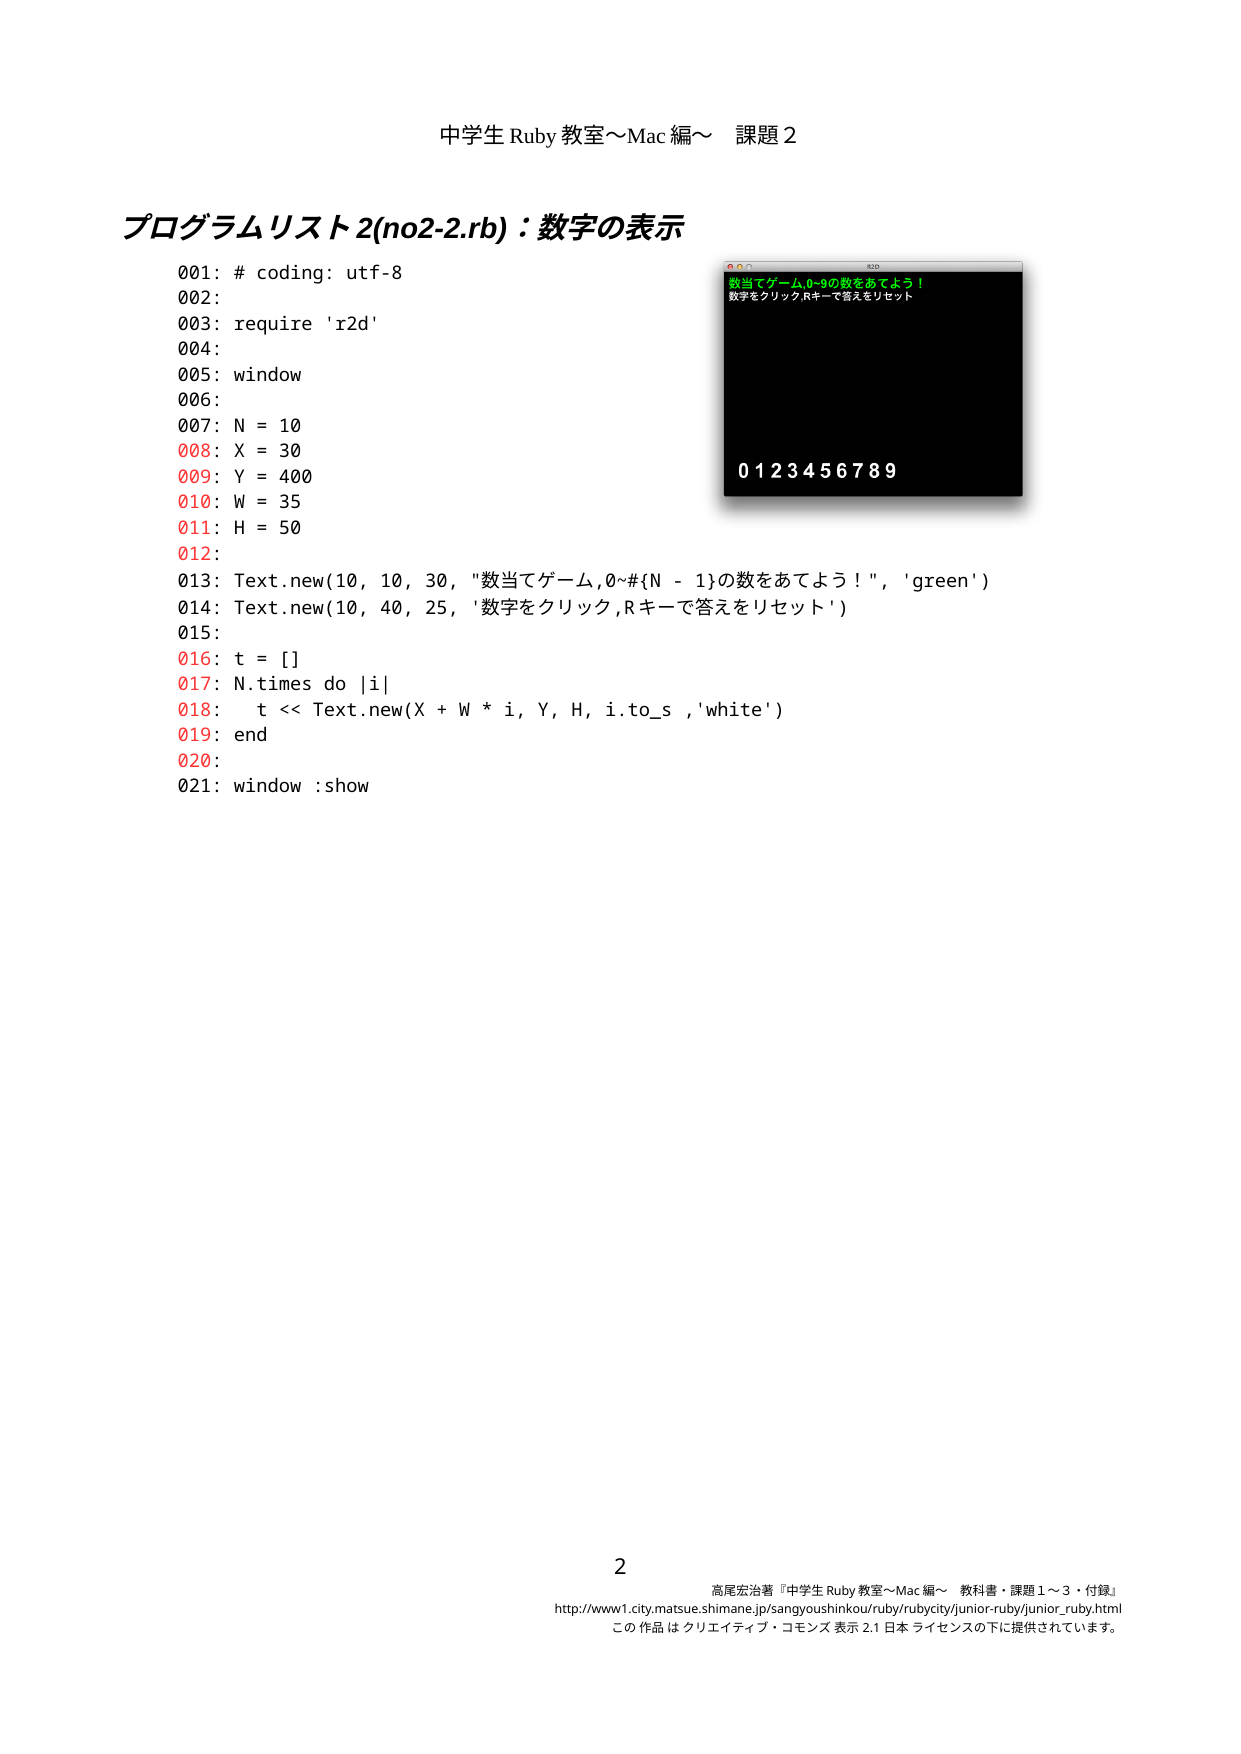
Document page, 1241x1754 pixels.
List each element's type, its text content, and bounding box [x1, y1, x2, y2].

text [1049, 412, 1122, 438]
text [1049, 259, 1122, 284]
text [1049, 336, 1122, 361]
text 005: window [177, 361, 697, 387]
subtitle プログラムリスト2(no2-2.rb)：数字の表示 [118, 204, 1122, 247]
picture [697, 245, 1049, 533]
text [1049, 463, 1122, 489]
text 021: window :show [177, 773, 1122, 798]
text 002: [177, 284, 697, 310]
text [1049, 310, 1122, 336]
text [1049, 489, 1122, 514]
text 017: N.times do |i| [177, 671, 1122, 696]
text 012: [177, 540, 1122, 565]
text 015: [177, 620, 1122, 645]
text 018: t << Text.new(X + W * i, Y, H, i.to_s ,'white') [177, 696, 1122, 722]
text 014: Text.new(10, 40, 25, '数字をクリック,Rキーで答えをリセット') [177, 592, 1122, 620]
text 013: Text.new(10, 10, 30, "数当てゲーム,0~#{N - 1}の数をあてよう！", 'green') [177, 565, 1122, 592]
text 009: Y = 400 [177, 463, 697, 489]
text [1049, 361, 1122, 387]
text 020: [177, 747, 1122, 773]
text [1049, 284, 1122, 310]
text 006: [177, 387, 697, 412]
text 011: H = 50 [177, 514, 1122, 540]
text 010: W = 35 [177, 489, 697, 514]
text 016: t = [] [177, 645, 1122, 671]
text 007: N = 10 [177, 412, 697, 438]
text [1049, 438, 1122, 463]
text 008: X = 30 [177, 438, 697, 463]
text 001: # coding: utf-8 [177, 259, 697, 284]
text 019: end [177, 722, 1122, 747]
text 004: [177, 336, 697, 361]
text 003: require 'r2d' [177, 310, 697, 336]
text [1049, 387, 1122, 412]
